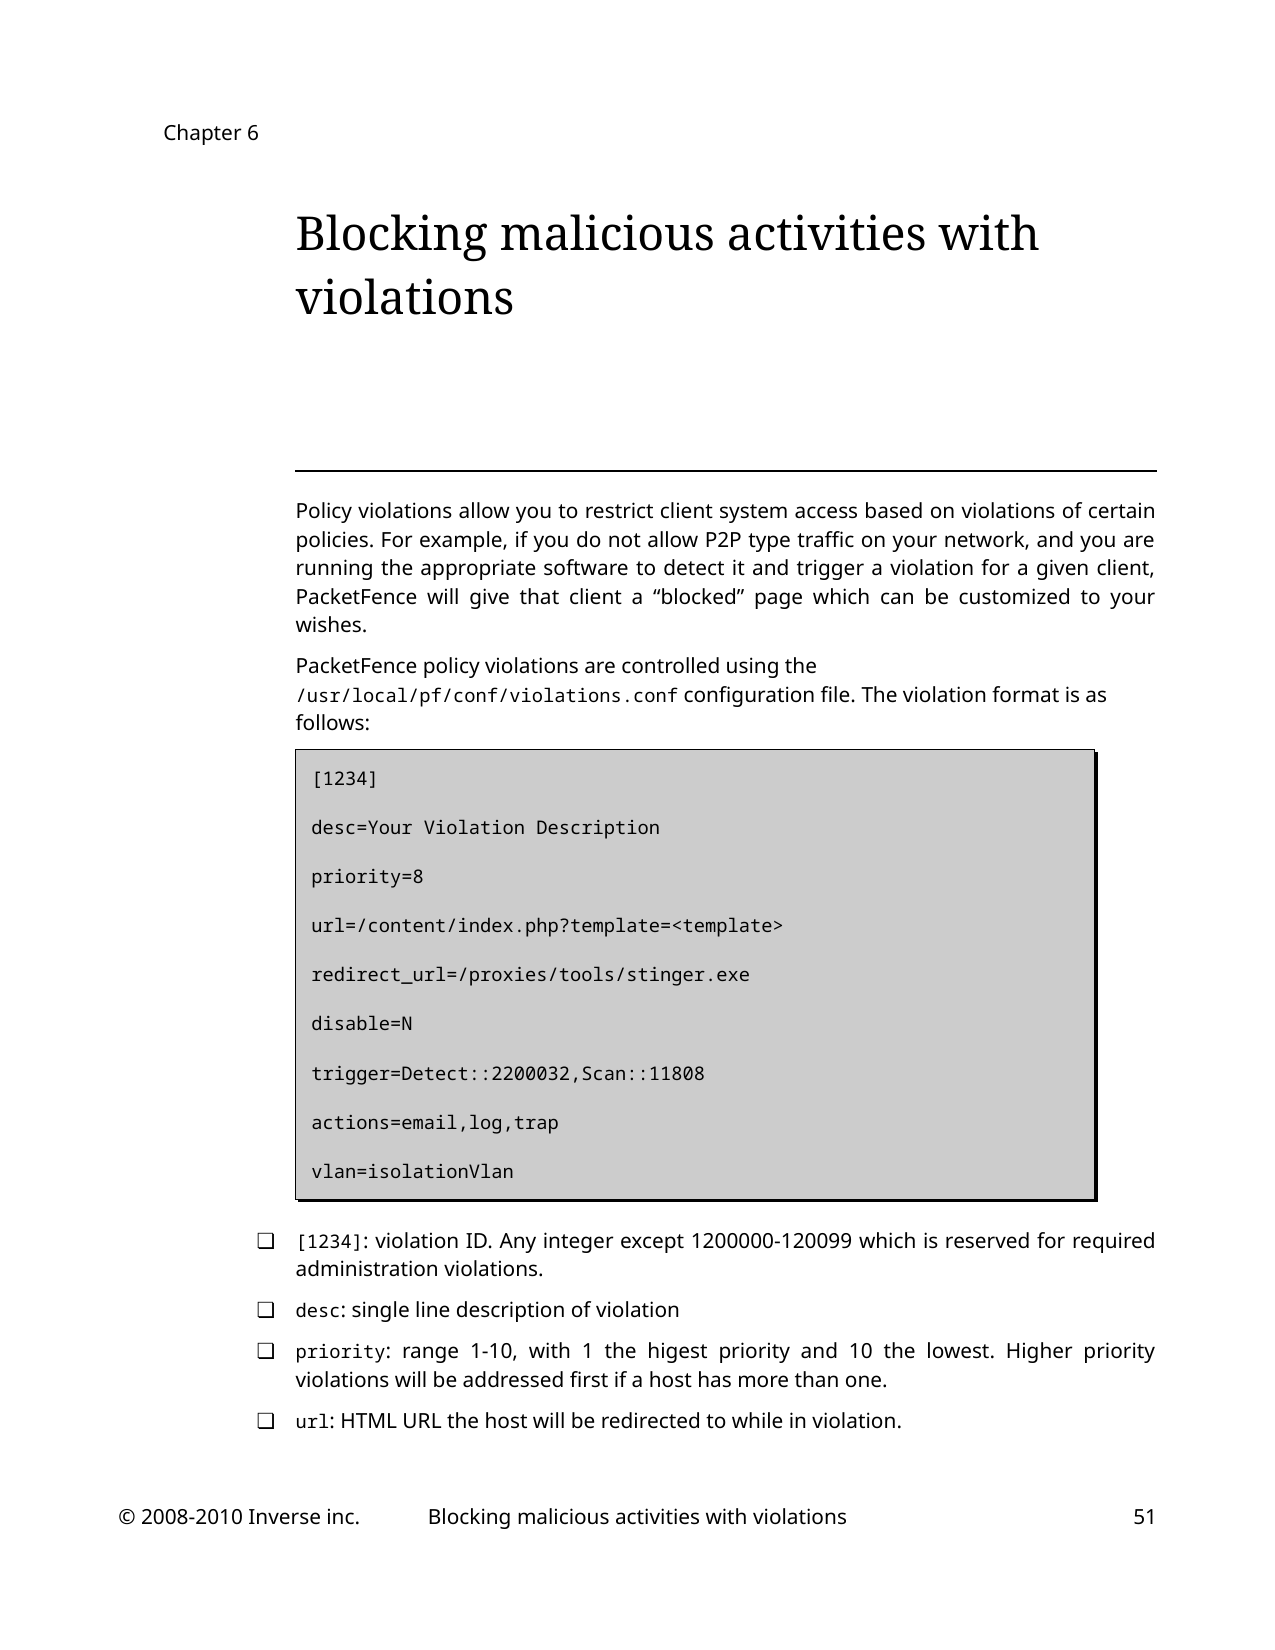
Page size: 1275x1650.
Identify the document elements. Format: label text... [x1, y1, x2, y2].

list ❏ desc: single line description of violation [256, 1296, 1157, 1324]
text vlan=isolationVlan [296, 1142, 1094, 1199]
text priority=8 [296, 847, 1094, 889]
text trigger=Detect::2200032,Scan::11808 [296, 1044, 1094, 1085]
text [1234] [296, 750, 1094, 790]
text desc=Your Violation Description [296, 798, 1094, 839]
list ❏ url: HTML URL the host will be redirected to while in violation. [256, 1406, 1157, 1434]
text PacketFence policy violations are controlled using the /usr/local/pf/conf/violations.conf configuration file. The violation format is as follows: [295, 651, 1157, 737]
subtitle Blocking malicious activities with violations [295, 201, 1157, 470]
list ❏ priority: range 1-10, with 1 the higest priority and 10 the lowest. Higher priority violations will be addressed first if a host has more than one. [256, 1336, 1157, 1393]
text actions=email,log,trap [296, 1093, 1094, 1134]
text disable=N [296, 995, 1094, 1036]
list ❏ [1234]: violation ID. Any integer except 1200000-120099 which is reserved for required administration violations. [256, 1226, 1157, 1283]
text Policy violations allow you to restrict client system access based on violations of certain policies. For example, if you do not allow P2P type traffic on your network, and you are running the appropriate software to detect it and trigger a violation for a given client, PacketFence will give that client a “blocked” page which can be customized to your wishes. [295, 497, 1157, 639]
text url=/content/index.php?template=<template> [296, 897, 1094, 938]
text redirect_url=/proxies/tools/stinger.exe [296, 946, 1094, 987]
